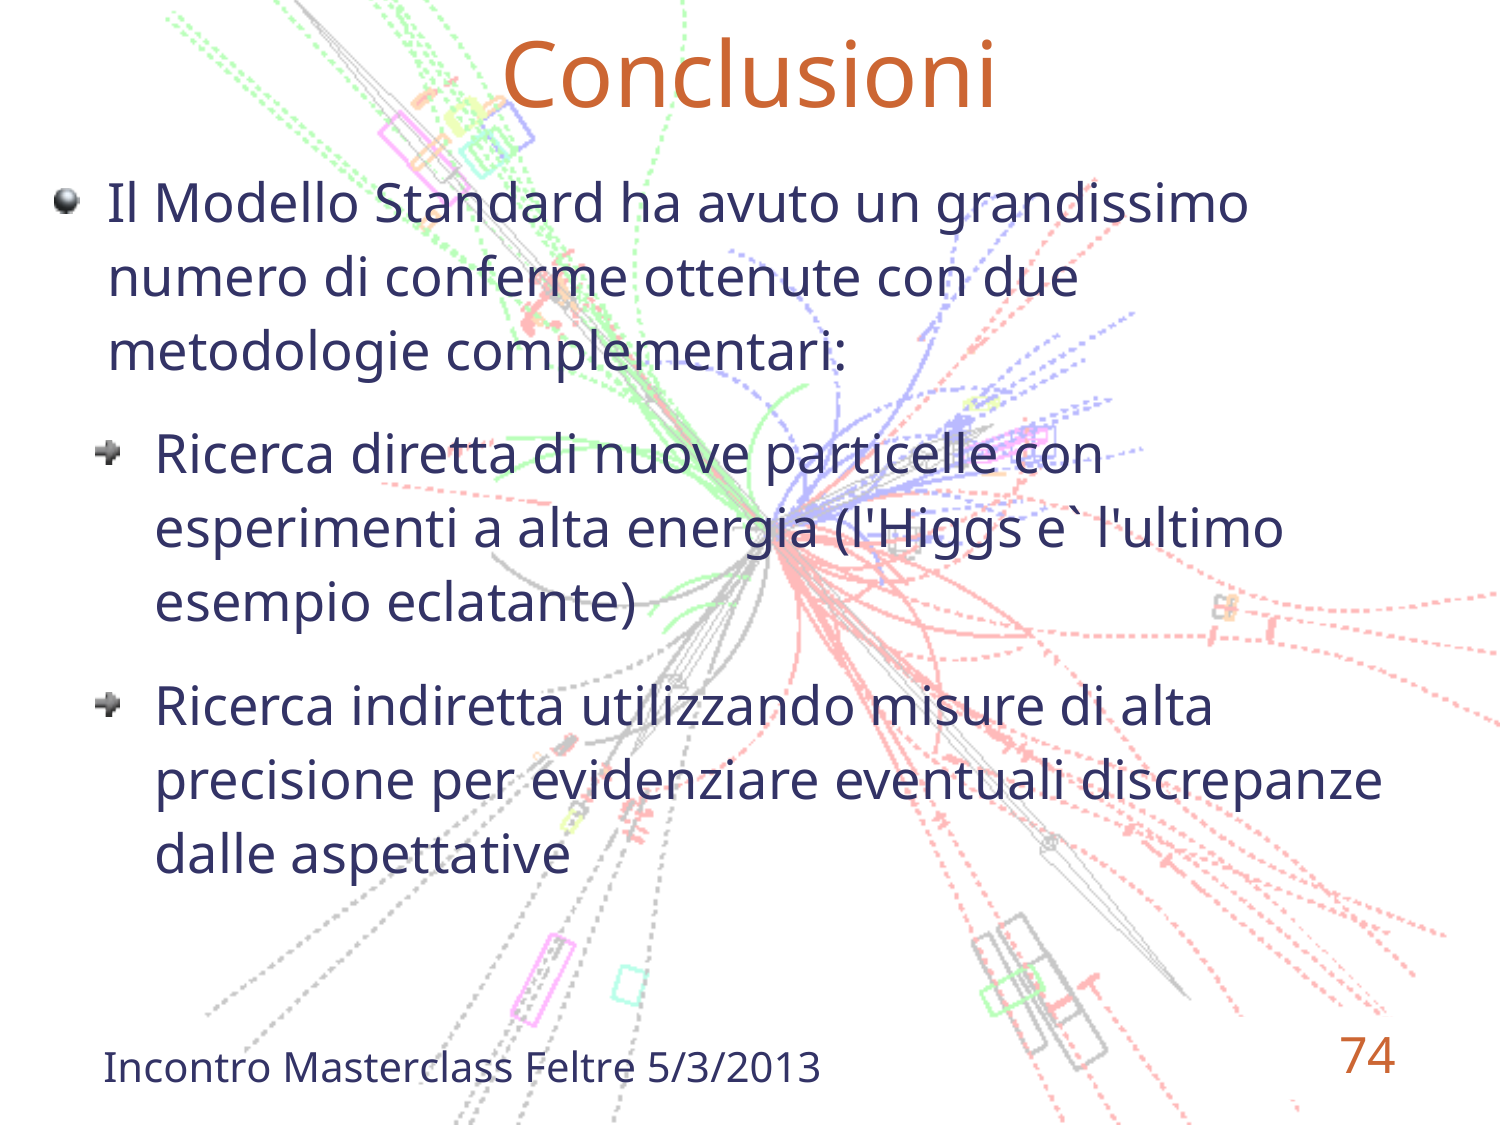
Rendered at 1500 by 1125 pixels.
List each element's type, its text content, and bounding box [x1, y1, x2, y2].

picture [0, 0, 1500, 1125]
title Conclusioni [37, 3, 1463, 141]
list Il Modello Standard ha avuto un grandissimo numero di conferme ottenute con due metodologie complementari: Ricerca diretta di nuove particelle con esperimenti a alta energia (l'Higgs e` l'ultimo esempio eclatante) Ricerca indiretta utilizzando misure di alta precisione per evidenziare eventuali discrepanze dalle aspettative [36, 164, 1387, 1108]
